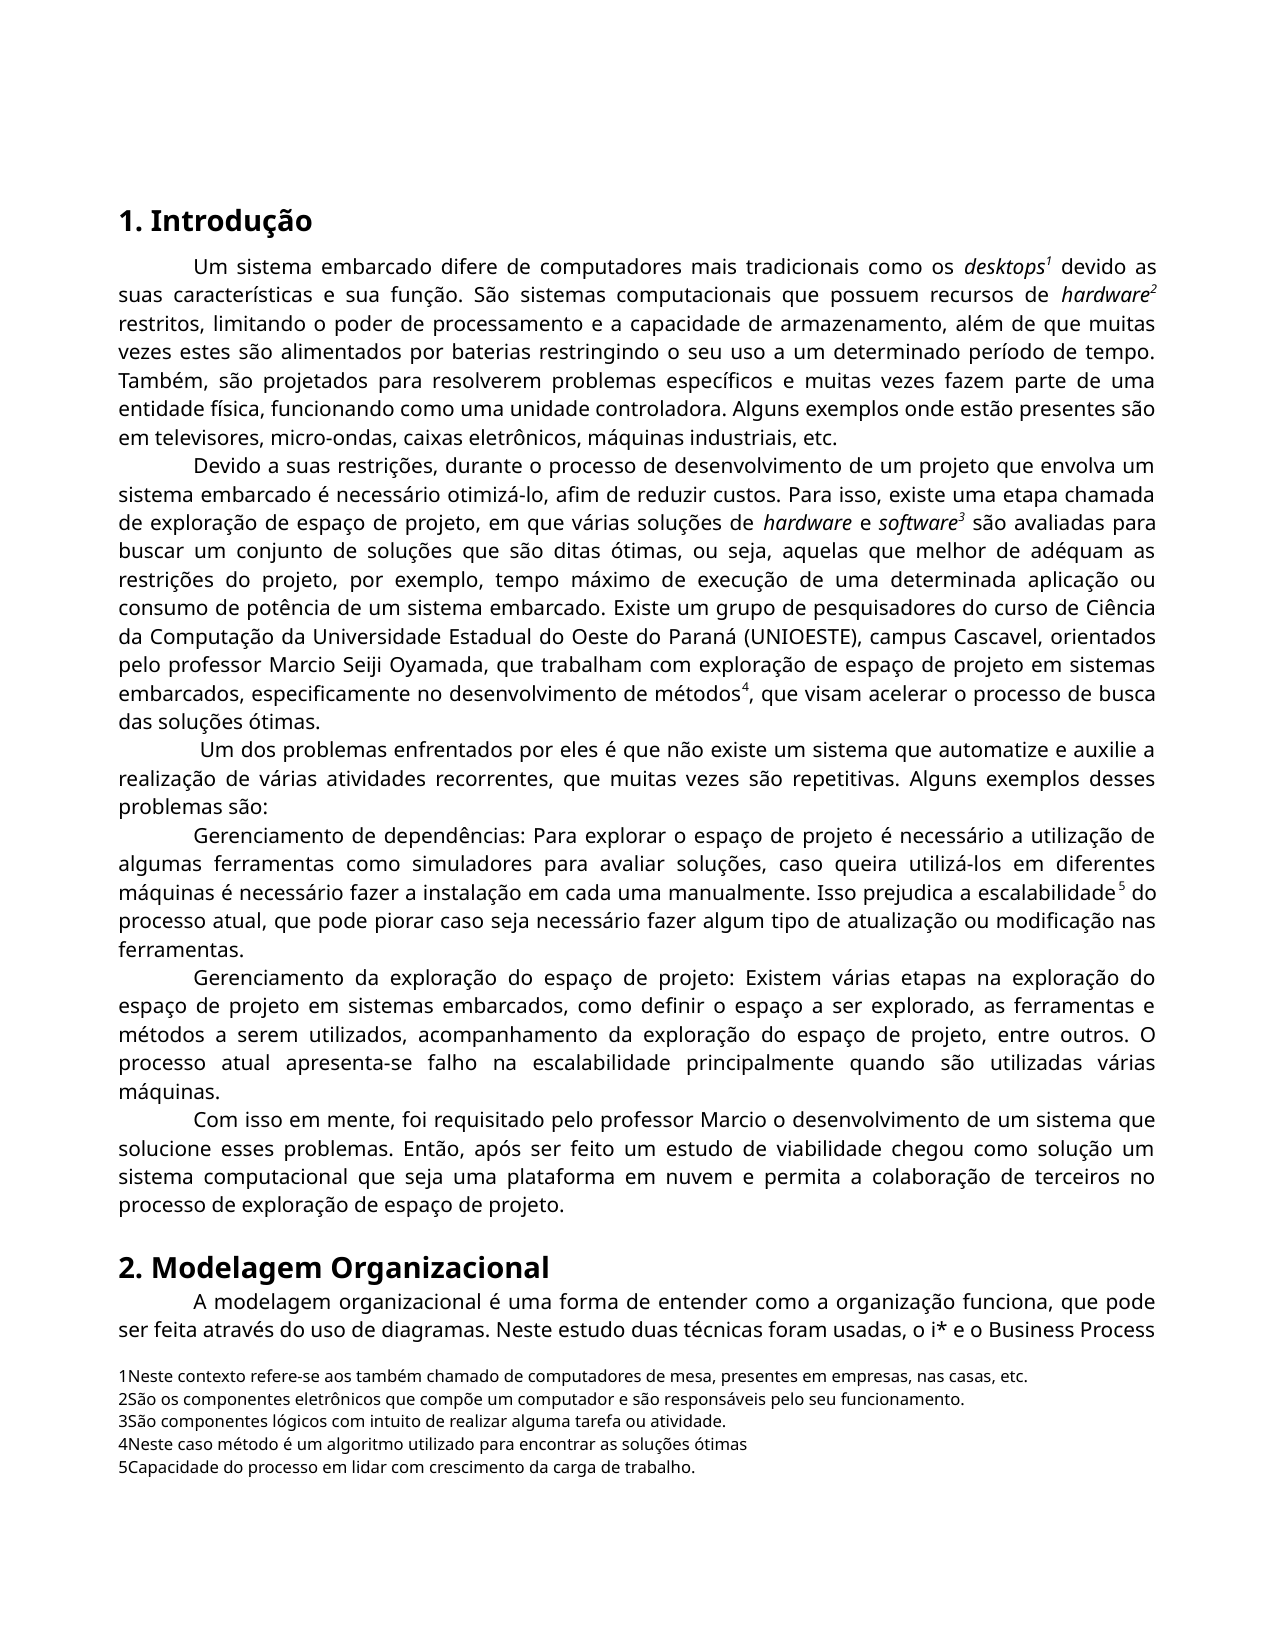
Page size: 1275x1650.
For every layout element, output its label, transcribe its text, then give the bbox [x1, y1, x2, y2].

text 2. Modelagem Organizacional [118, 1247, 1157, 1287]
text A modelagem organizacional é uma forma de entender como a organização funciona, que pode ser feita através do uso de diagramas. Neste estudo duas técnicas foram usadas, o i* e o Business Process [118, 1287, 1157, 1344]
text Com isso em mente, foi requisitado pelo professor Marcio o desenvolvimento de um sistema que solucione esses problemas. Então, após ser feito um estudo de viabilidade chegou como solução um sistema computacional que seja uma plataforma em nuvem e permita a colaboração de terceiros no processo de exploração de espaço de projeto. [118, 1105, 1157, 1219]
text Neste caso método é um algoritmo utilizado para encontrar as soluções ótimas [118, 1433, 1157, 1455]
title 1. Introdução [118, 200, 1157, 240]
text Um sistema embarcado difere de computadores mais tradicionais como os desktops devido as suas características e sua função. São sistemas computacionais que possuem recursos de hardware restritos, limitando o poder de processamento e a capacidade de armazenamento, além de que muitas vezes estes são alimentados por baterias restringindo o seu uso a um determinado período de tempo. Também, são projetados para resolverem problemas específicos e muitas vezes fazem parte de uma entidade física, funcionando como uma unidade controladora. Alguns exemplos onde estão presentes são em televisores, micro-ondas, caixas eletrônicos, máquinas industriais, etc. [118, 252, 1157, 451]
text Neste contexto refere-se aos também chamado de computadores de mesa, presentes em empresas, nas casas, etc. [118, 1364, 1157, 1387]
text Gerenciamento da exploração do espaço de projeto: Existem várias etapas na exploração do espaço de projeto em sistemas embarcados, como definir o espaço a ser explorado, as ferramentas e métodos a serem utilizados, acompanhamento da exploração do espaço de projeto, entre outros. O processo atual apresenta-se falho na escalabilidade principalmente quando são utilizadas várias máquinas. [118, 963, 1157, 1105]
text Devido a suas restrições, durante o processo de desenvolvimento de um projeto que envolva um sistema embarcado é necessário otimizá-lo, afim de reduzir custos. Para isso, existe uma etapa chamada de exploração de espaço de projeto, em que várias soluções de hardware e software são avaliadas para buscar um conjunto de soluções que são ditas ótimas, ou seja, aquelas que melhor de adéquam as restrições do projeto, por exemplo, tempo máximo de execução de uma determinada aplicação ou consumo de potência de um sistema embarcado. Existe um grupo de pesquisadores do curso de Ciência da Computação da Universidade Estadual do Oeste do Paraná (UNIOESTE), campus Cascavel, orientados pelo professor Marcio Seiji Oyamada, que trabalham com exploração de espaço de projeto em sistemas embarcados, especificamente no desenvolvimento de métodos, que visam acelerar o processo de busca das soluções ótimas. [118, 451, 1157, 736]
text Gerenciamento de dependências: Para explorar o espaço de projeto é necessário a utilização de algumas ferramentas como simuladores para avaliar soluções, caso queira utilizá-los em diferentes máquinas é necessário fazer a instalação em cada uma manualmente. Isso prejudica a escalabilidade do processo atual, que pode piorar caso seja necessário fazer algum tipo de atualização ou modificação nas ferramentas. [118, 821, 1157, 963]
text São componentes lógicos com intuito de realizar alguma tarefa ou atividade. [118, 1410, 1157, 1433]
text São os componentes eletrônicos que compõe um computador e são responsáveis pelo seu funcionamento. [118, 1387, 1157, 1410]
text Capacidade do processo em lidar com crescimento da carga de trabalho. [118, 1455, 1157, 1478]
text Um dos problemas enfrentados por eles é que não existe um sistema que automatize e auxilie a realização de várias atividades recorrentes, que muitas vezes são repetitivas. Alguns exemplos desses problemas são: [118, 736, 1157, 821]
